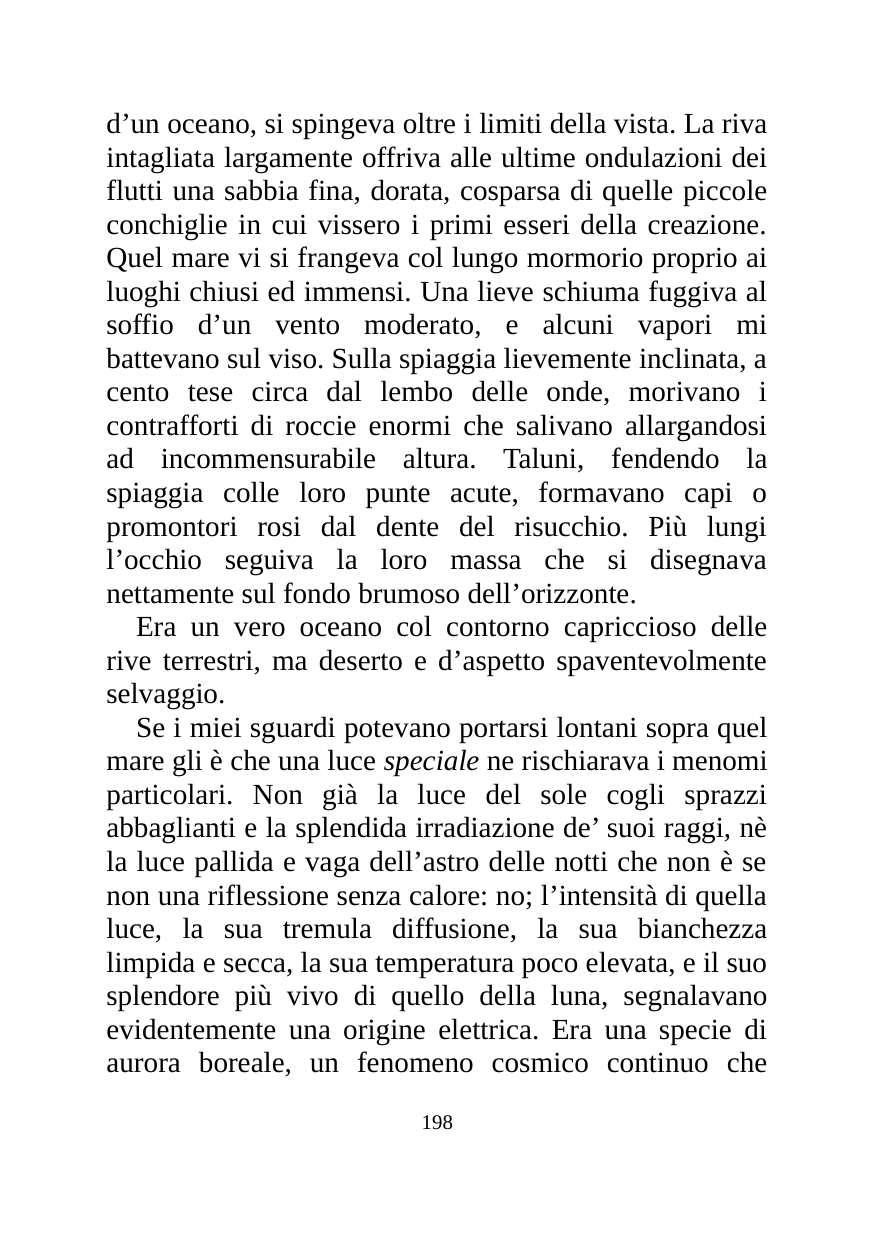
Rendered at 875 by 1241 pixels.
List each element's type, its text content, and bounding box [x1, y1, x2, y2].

text d’un oceano, si spingeva oltre i limiti della vista. La riva intagliata largamente offriva alle ultime ondulazioni dei flutti una sabbia fina, dorata, cosparsa di quelle piccole conchiglie in cui vissero i primi esseri della creazione. Quel mare vi si frangeva col lungo mormorio proprio ai luoghi chiusi ed immensi. Una lieve schiuma fuggiva al soffio d’un vento moderato, e alcuni vapori mi battevano sul viso. Sulla spiaggia lievemente inclinata, a cento tese circa dal lembo delle onde, morivano i contrafforti di roccie enormi che salivano allargandosi ad incommensurabile altura. Taluni, fendendo la spiaggia colle loro punte acute, formavano capi o promontori rosi dal dente del risucchio. Più lungi l’occhio seguiva la loro massa che si disegnava nettamente sul fondo brumoso dell’orizzonte. [106, 106, 768, 609]
text Era un vero oceano col contorno capriccioso delle rive terrestri, ma deserto e d’aspetto spaventevolmente selvaggio. [106, 609, 768, 710]
text Se i miei sguardi potevano portarsi lontani sopra quel mare gli è che una luce speciale ne rischiarava i menomi particolari. Non già la luce del sole cogli sprazzi abbaglianti e la splendida irradiazione de’ suoi raggi, nè la luce pallida e vaga dell’astro delle notti che non è se non una riflessione senza calore: no; l’intensità di quella luce, la sua tremula diffusione, la sua bianchezza limpida e secca, la sua temperatura poco elevata, e il suo splendore più vivo di quello della luna, segnalavano evidentemente una origine elettrica. Era una specie di aurora boreale, un fenomeno cosmico continuo che [106, 710, 768, 1079]
